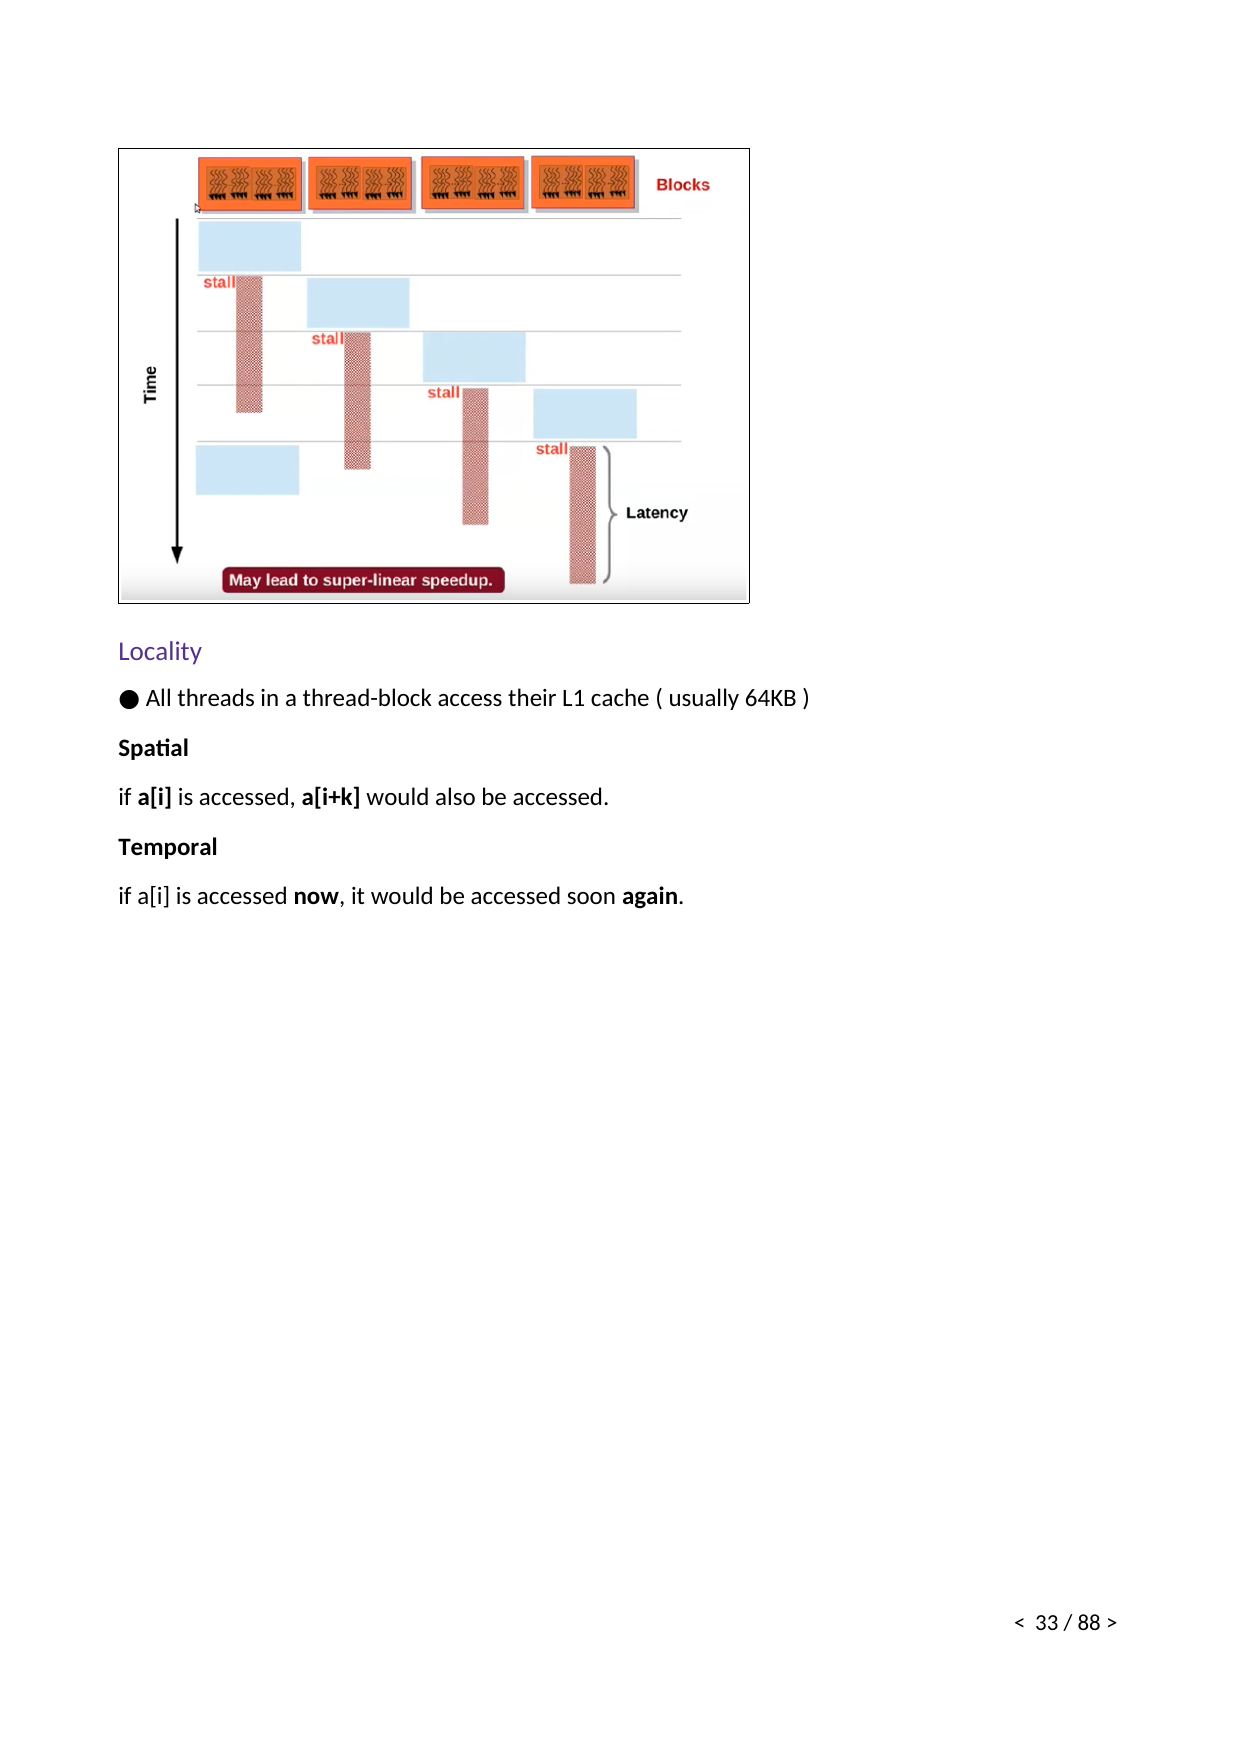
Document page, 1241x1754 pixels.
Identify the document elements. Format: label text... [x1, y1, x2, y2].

text Temporal [118, 831, 1122, 861]
picture [121, 150, 747, 600]
text Spatial [118, 732, 1122, 762]
text if a[i] is accessed now, it would be accessed soon again. [118, 880, 1122, 911]
subtitle Locality [118, 634, 1122, 667]
text if a[i] is accessed, a[i+k] would also be accessed. [118, 781, 1122, 812]
text ● All threads in a thread-block access their L1 cache ( usually 64KB ) [118, 682, 1122, 713]
